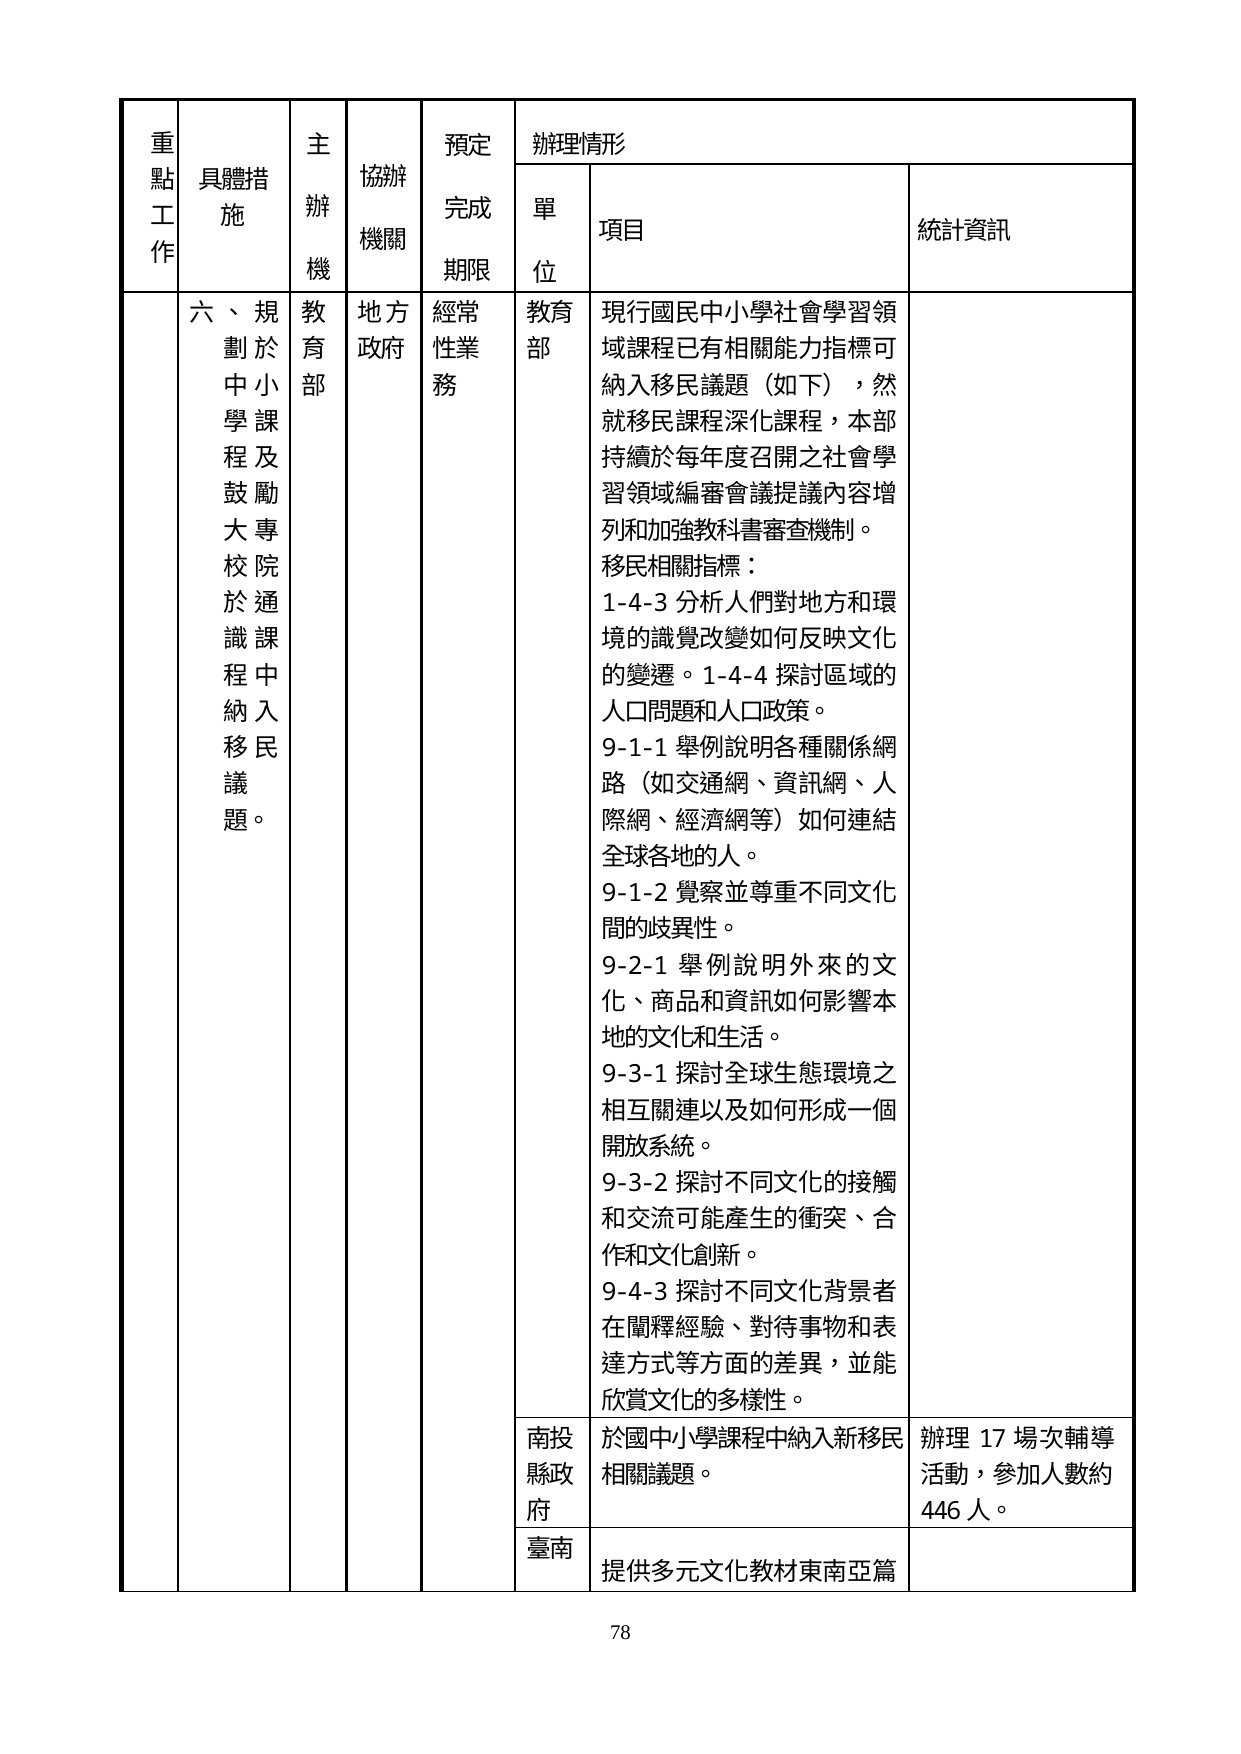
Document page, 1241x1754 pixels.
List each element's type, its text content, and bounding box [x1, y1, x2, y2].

table_cell 六、規劃於中小學課程及鼓勵大專校院於通識課程中納入移民議題。 [179, 293, 289, 1591]
table_header 重點工作 [124, 101, 177, 291]
table_cell 地方政府 [348, 293, 420, 1591]
table_cell 經常 性業 務 [423, 293, 514, 1591]
table_cell 教育 部 [516, 293, 589, 1416]
table_header 具體措施 [179, 101, 289, 291]
table_header 預定完成期限 [423, 101, 514, 291]
table_cell [124, 293, 177, 1591]
table_header 辦理情形 [516, 101, 1132, 163]
table_cell 提供多元文化教材東南亞篇 [591, 1528, 908, 1591]
table_cell 項目 [591, 165, 908, 291]
table_cell [910, 1528, 1132, 1591]
table_cell 教育部 [291, 293, 345, 1591]
table_header 協辦 機關 [348, 101, 420, 291]
table_cell 於國中小學課程中納入新移民相關議題。 [591, 1418, 908, 1527]
table_cell 單位 [516, 165, 589, 291]
table_cell 現行國民中小學社會學習領域課程已有相關能力指標可納入移民議題（如下），然就移民課程深化課程，本部持續於每年度召開之社會學習領域編審會議提議內容增列和加強教科書審查機制。 移民相關指標： 1-4-3分析人們對地方和環境的識覺改變如何反映文化的變遷。1-4-4探討區域的人口問題和人口政策。 9-1-1舉例說明各種關係網路（如交通網、資訊網、人際網、經濟網等）如何連結全球各地的人。 9-1-2覺察並尊重不同文化間的歧異性。 9-2-1舉例說明外來的文化、商品和資訊如何影響本地的文化和生活。 9-3-1探討全球生態環境之相互關連以及如何形成一個開放系統。 9-3-2探討不同文化的接觸和交流可能產生的衝突、合作和文化創新。 9-4-3探討不同文化背景者在闡釋經驗、對待事物和表達方式等方面的差異，並能欣賞文化的多樣性。 [591, 293, 908, 1416]
table_cell 統計資訊 [910, 165, 1132, 291]
table_cell 臺南 [516, 1528, 589, 1591]
table_header 主辦 機關 [291, 101, 345, 291]
table_cell [910, 293, 1132, 1416]
table_cell 南投 縣政 府 [516, 1418, 589, 1527]
table_cell 辦理17場次輔導活動，參加人數約446人。 [910, 1418, 1132, 1527]
